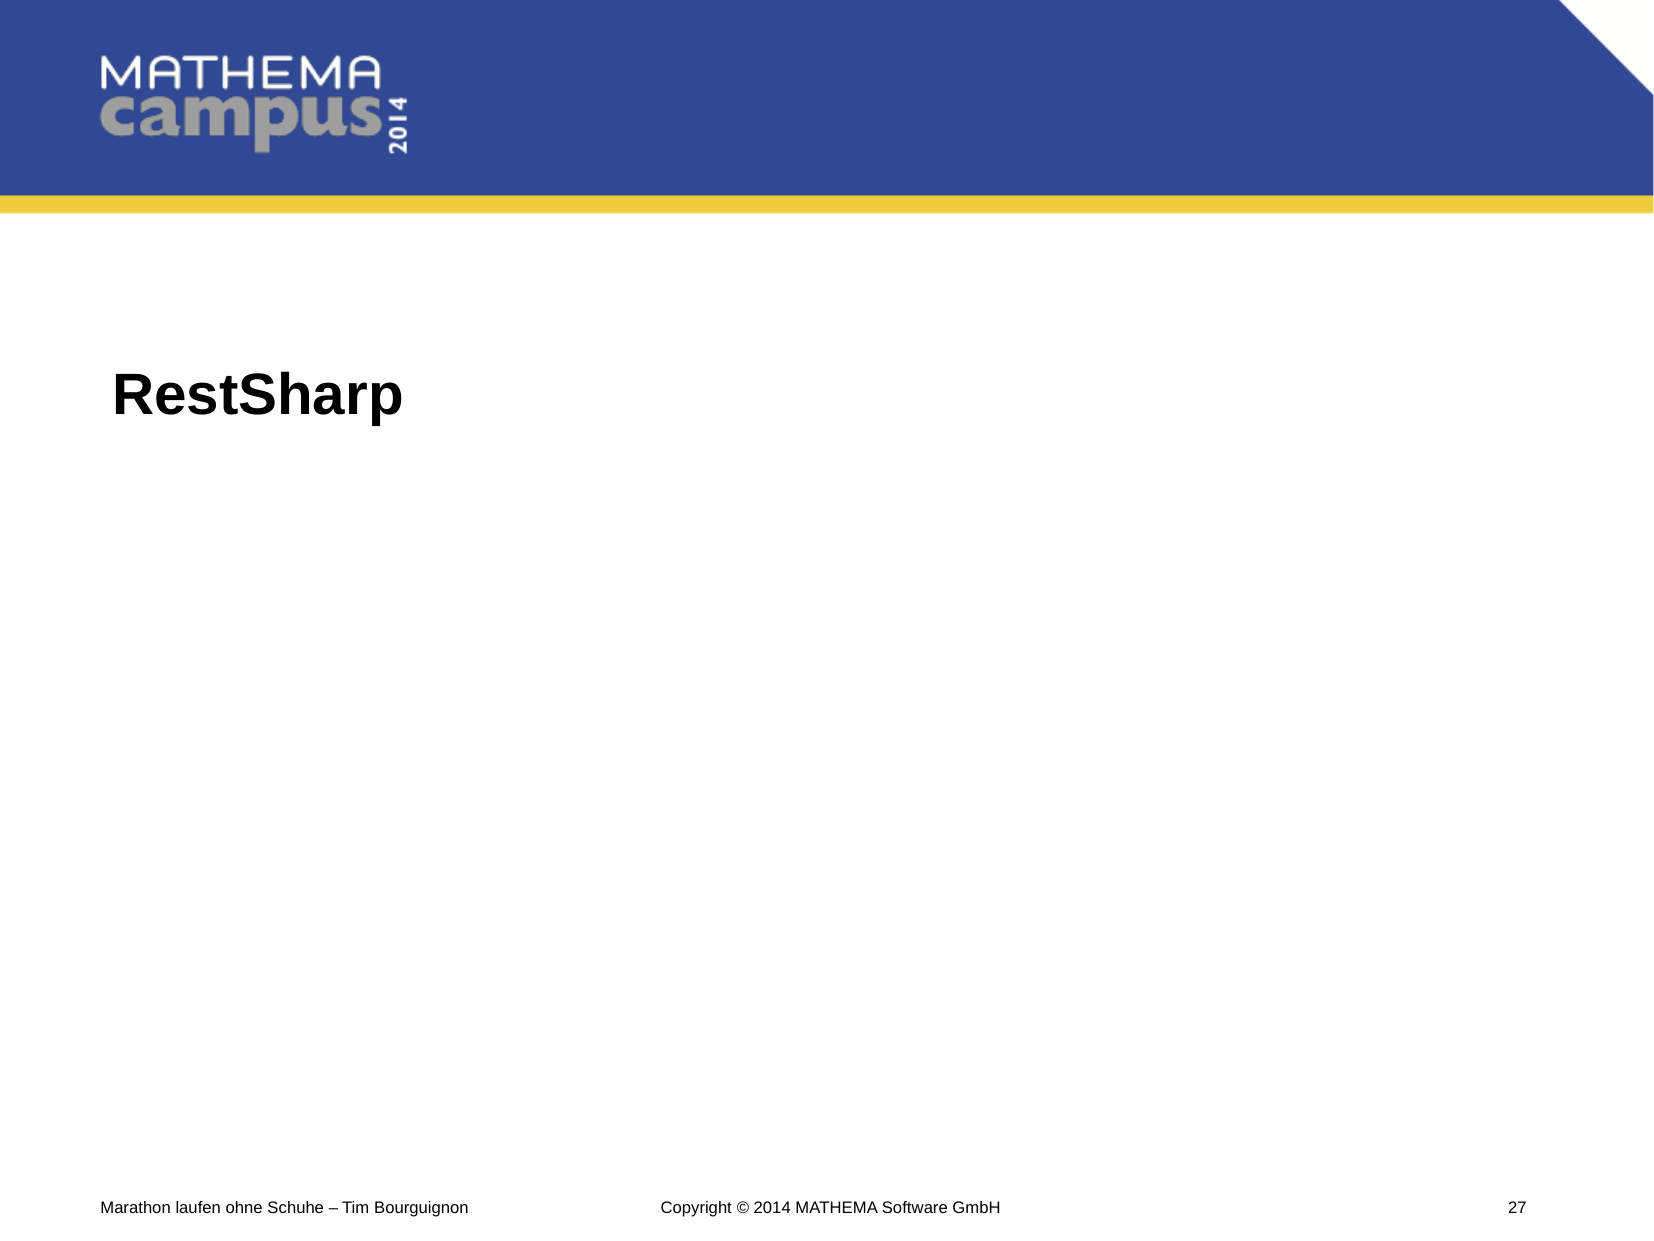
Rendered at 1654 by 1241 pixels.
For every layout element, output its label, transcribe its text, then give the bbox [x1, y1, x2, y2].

picture [0, 0, 1654, 217]
subtitle RestSharp [112, 361, 1530, 1102]
